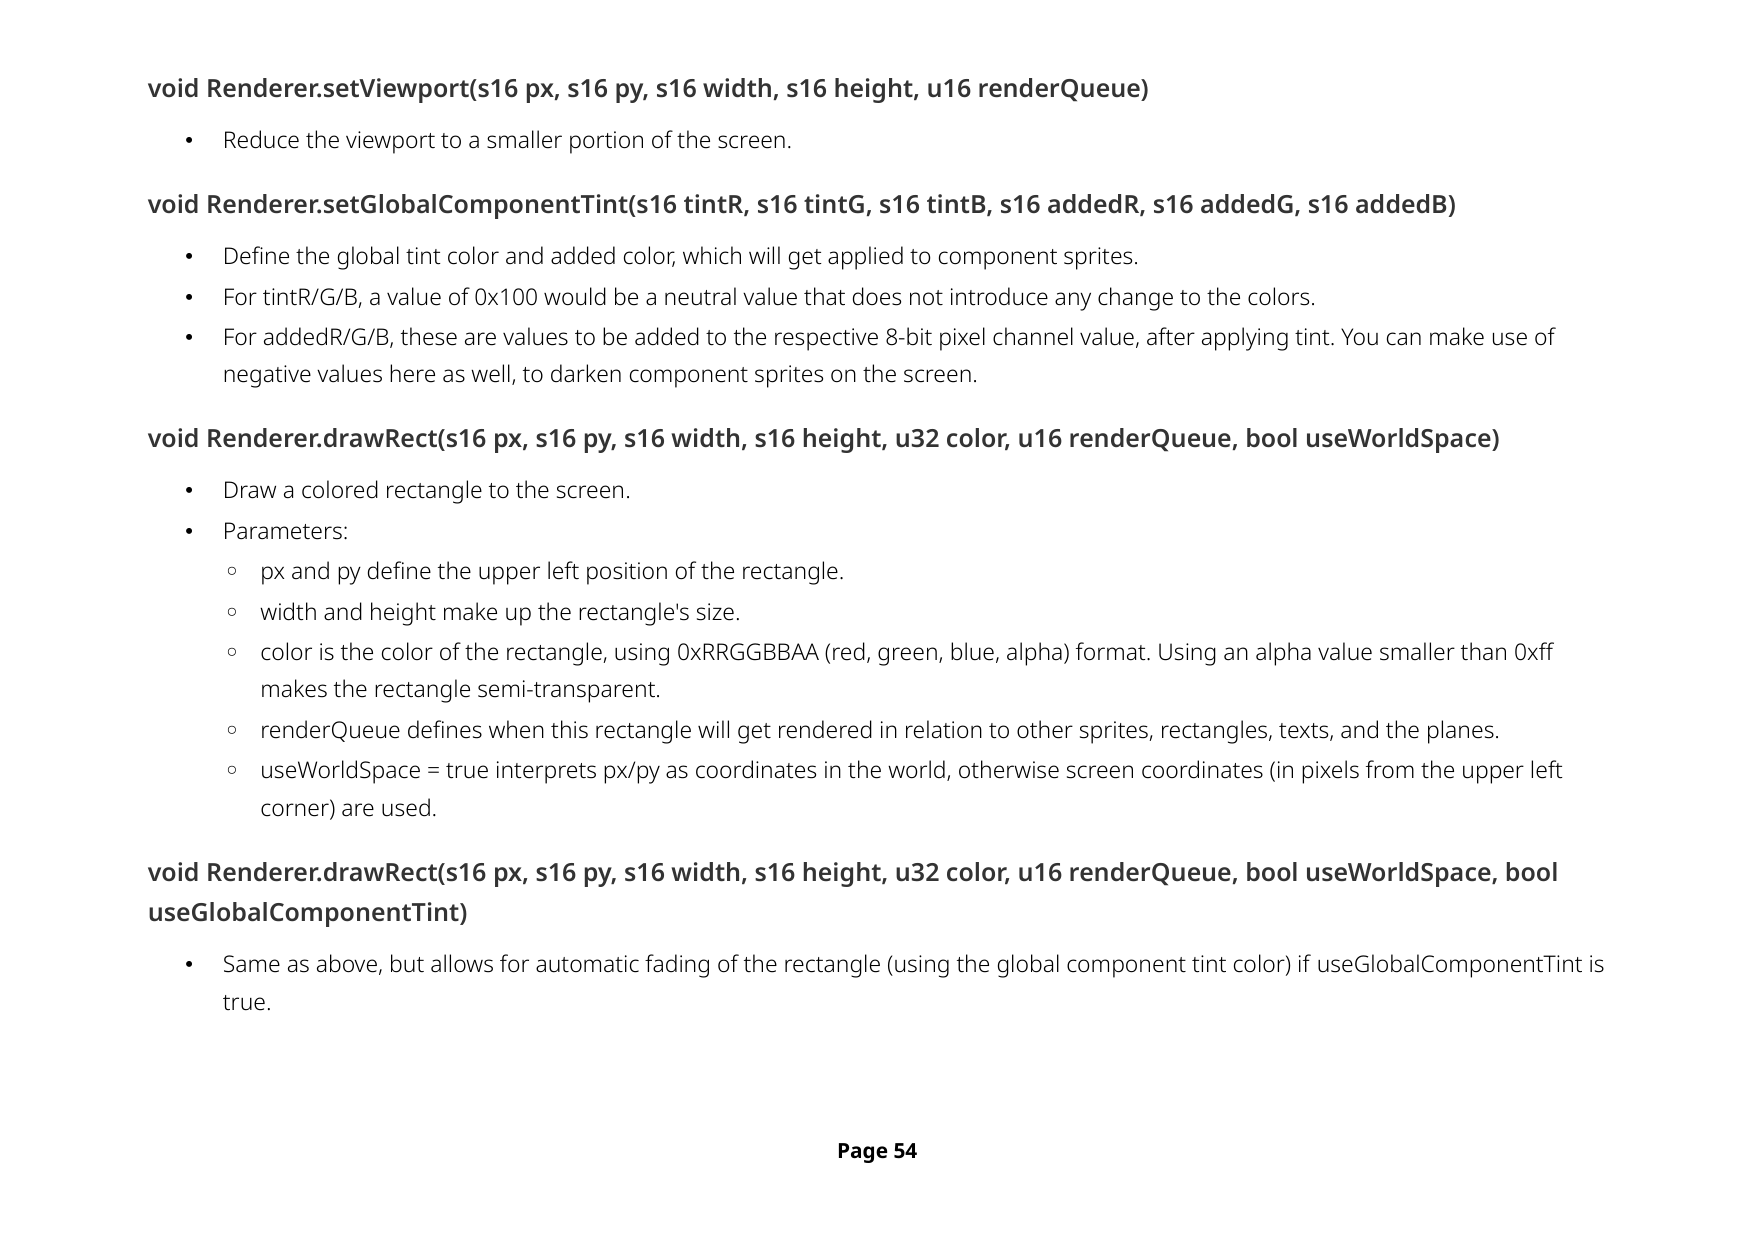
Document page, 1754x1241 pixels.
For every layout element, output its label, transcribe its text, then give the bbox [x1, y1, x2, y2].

list Draw a colored rectangle to the screen. [185, 474, 1606, 505]
list For addedR/G/B, these are values to be added to the respective 8-bit pixel channel value, after applying tint. You can make use of negative values here as well, to darken component sprites on the screen. [185, 321, 1606, 389]
list renderQueue defines when this rectangle will get rendered in relation to other sprites, rectangles, texts, and the planes. [223, 714, 1606, 745]
subtitle void Renderer.setViewport(s16 px, s16 py, s16 width, s16 height, u16 renderQueue) [148, 71, 1606, 105]
list Define the global tint color and added color, which will get applied to component sprites. [185, 240, 1606, 271]
subtitle void Renderer.setGlobalComponentTint(s16 tintR, s16 tintG, s16 tintB, s16 addedR, s16 addedG, s16 addedB) [148, 187, 1606, 221]
list For tintR/G/B, a value of 0x100 would be a neutral value that does not introduce any change to the colors. [185, 280, 1606, 312]
list px and py define the upper left position of the rectangle. [223, 555, 1606, 586]
list color is the color of the rectangle, using 0xRRGGBBAA (red, green, blue, alpha) format. Using an alpha value smaller than 0xff makes the rectangle semi-transparent. [223, 636, 1606, 704]
list useWorldSpace = true interprets px/py as coordinates in the world, otherwise screen coordinates (in pixels from the upper left corner) are used. [223, 754, 1606, 823]
subtitle void Renderer.drawRect(s16 px, s16 py, s16 width, s16 height, u32 color, u16 renderQueue, bool useWorldSpace) [148, 421, 1606, 455]
list Reduce the viewport to a smaller portion of the screen. [185, 124, 1606, 155]
list width and height make up the rectangle's size. [223, 595, 1606, 627]
list Parameters: [185, 514, 1606, 546]
subtitle void Renderer.drawRect(s16 px, s16 py, s16 width, s16 height, u32 color, u16 renderQueue, bool useWorldSpace, bool useGlobalComponentTint) [148, 854, 1606, 929]
list Same as above, but allows for automatic fading of the rectangle (using the global component tint color) if useGlobalComponentTint is true. [185, 948, 1606, 1017]
